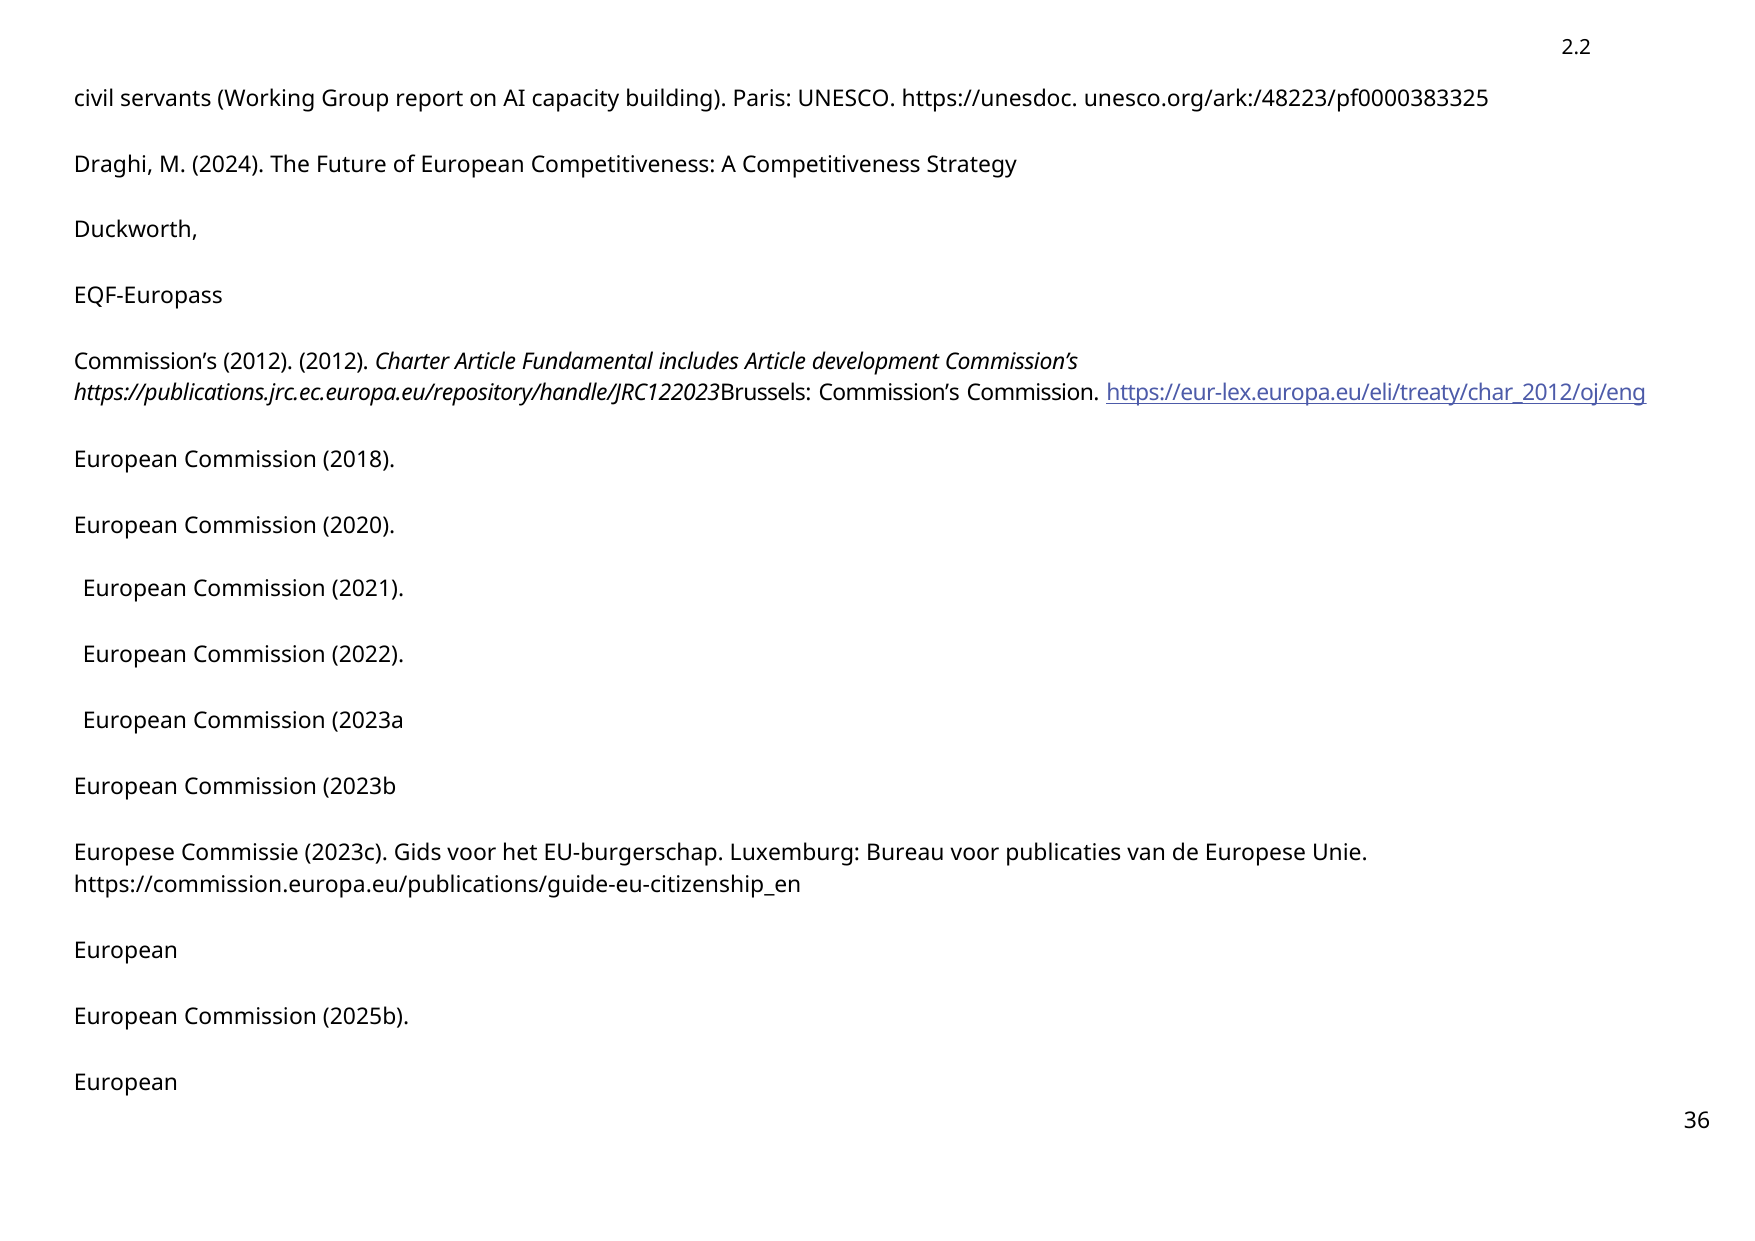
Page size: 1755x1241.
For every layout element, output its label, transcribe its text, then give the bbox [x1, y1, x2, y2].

text European Commission (2022). [83, 638, 1657, 669]
text EQF-Europass [74, 279, 1662, 310]
text Europese Commissie (2023c). Gids voor het EU-burgerschap. Luxemburg: Bureau voor publicaties van de Europese Unie. https://commission.europa.eu/publications/guide-eu-citizenship_en [74, 836, 1705, 899]
text European Commission (2018). [74, 443, 1656, 474]
text Draghi, M. (2024). The Future of European Competitiveness: A Competitiveness Strategy [74, 147, 1656, 179]
text Duckworth, [74, 213, 1613, 244]
text European Commission (2025b). [74, 1000, 1683, 1031]
text European Commission (2021). [83, 572, 1667, 604]
text Commission’s (2012). (2012). Charter Article Fundamental includes Article development Commission’s https://publications.jrc.ec.europa.eu/repository/handle/JRC122023Brussels: Commission’s Commission. https://eur-lex.europa.eu/eli/treaty/char_2012/oj/eng [74, 345, 1710, 407]
text European Commission (2023b [74, 770, 1695, 801]
text European Commission (2020). [74, 509, 1621, 540]
text civil servants (Working Group report on AI capacity building). Paris: UNESCO. https://unesdoc. unesco.org/ark:/48223/pf0000383325 [74, 82, 1663, 113]
text European [74, 934, 1693, 965]
text European Commission (2023a [83, 704, 1693, 735]
text European [74, 1066, 1706, 1097]
